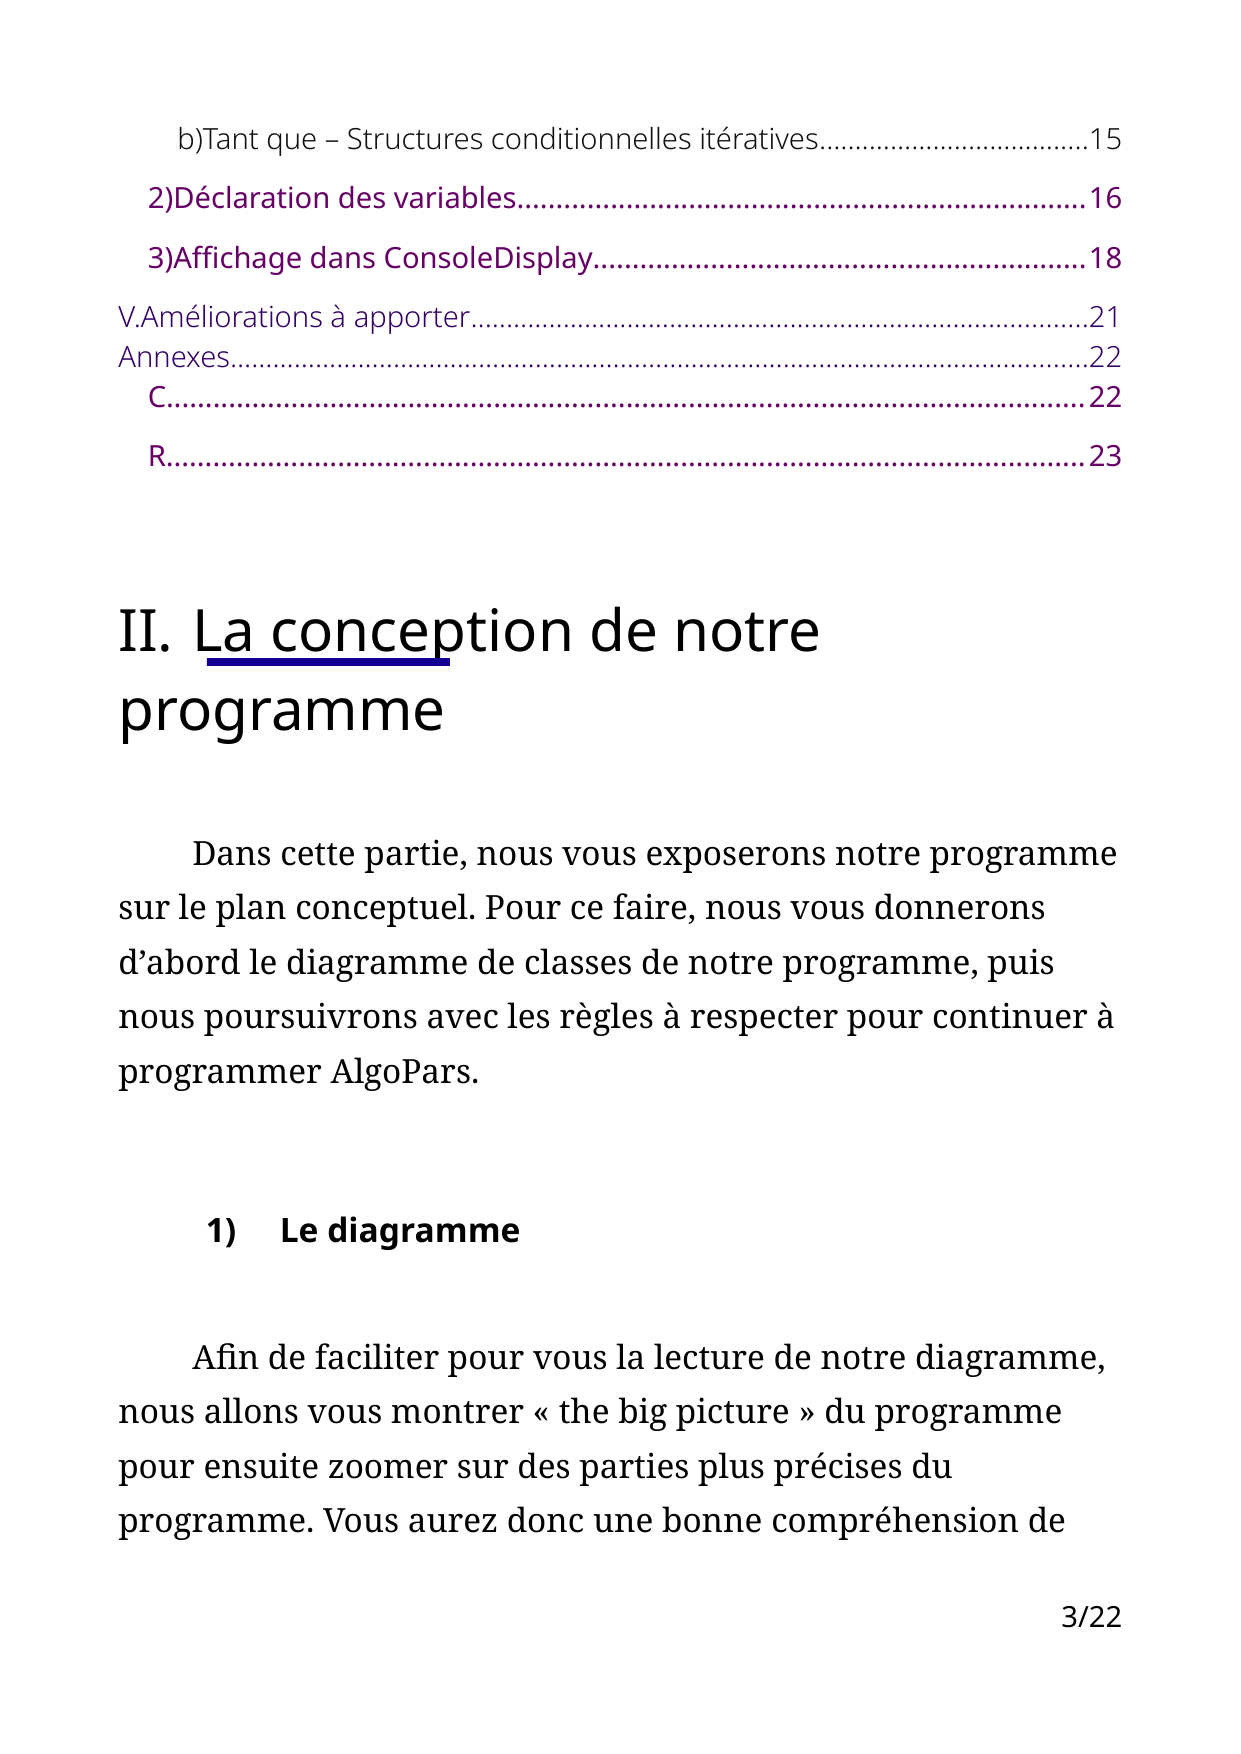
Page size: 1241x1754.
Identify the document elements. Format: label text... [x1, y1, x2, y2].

picture [206, 658, 450, 666]
subtitle La conception de notre programme [118, 589, 1122, 748]
subtitle Le diagramme [206, 1206, 1122, 1252]
text R 23 [148, 435, 1122, 475]
text 3)Affichage dans ConsoleDisplay 18 [148, 237, 1122, 277]
text Afin de faciliter pour vous la lecture de notre diagramme, nous allons vous montrer « the big picture » du programme pour ensuite zoomer sur des parties plus précises du programme. Vous aurez donc une bonne compréhension de [118, 1334, 1122, 1542]
text Dans cette partie, nous vous exposerons notre programme sur le plan conceptuel. Pour ce faire, nous vous donnerons d’abord le diagramme de classes de notre programme, puis nous poursuivrons avec les règles à respecter pour continuer à programmer AlgoPars. [118, 829, 1122, 1093]
text b)Tant que – Structures conditionnelles itératives 15 [177, 118, 1122, 158]
text V.Améliorations à apporter 21 [118, 297, 1122, 336]
text Annexes 22 [118, 336, 1122, 376]
text 2)Déclaration des variables 16 [148, 178, 1122, 217]
text C 22 [148, 376, 1122, 416]
